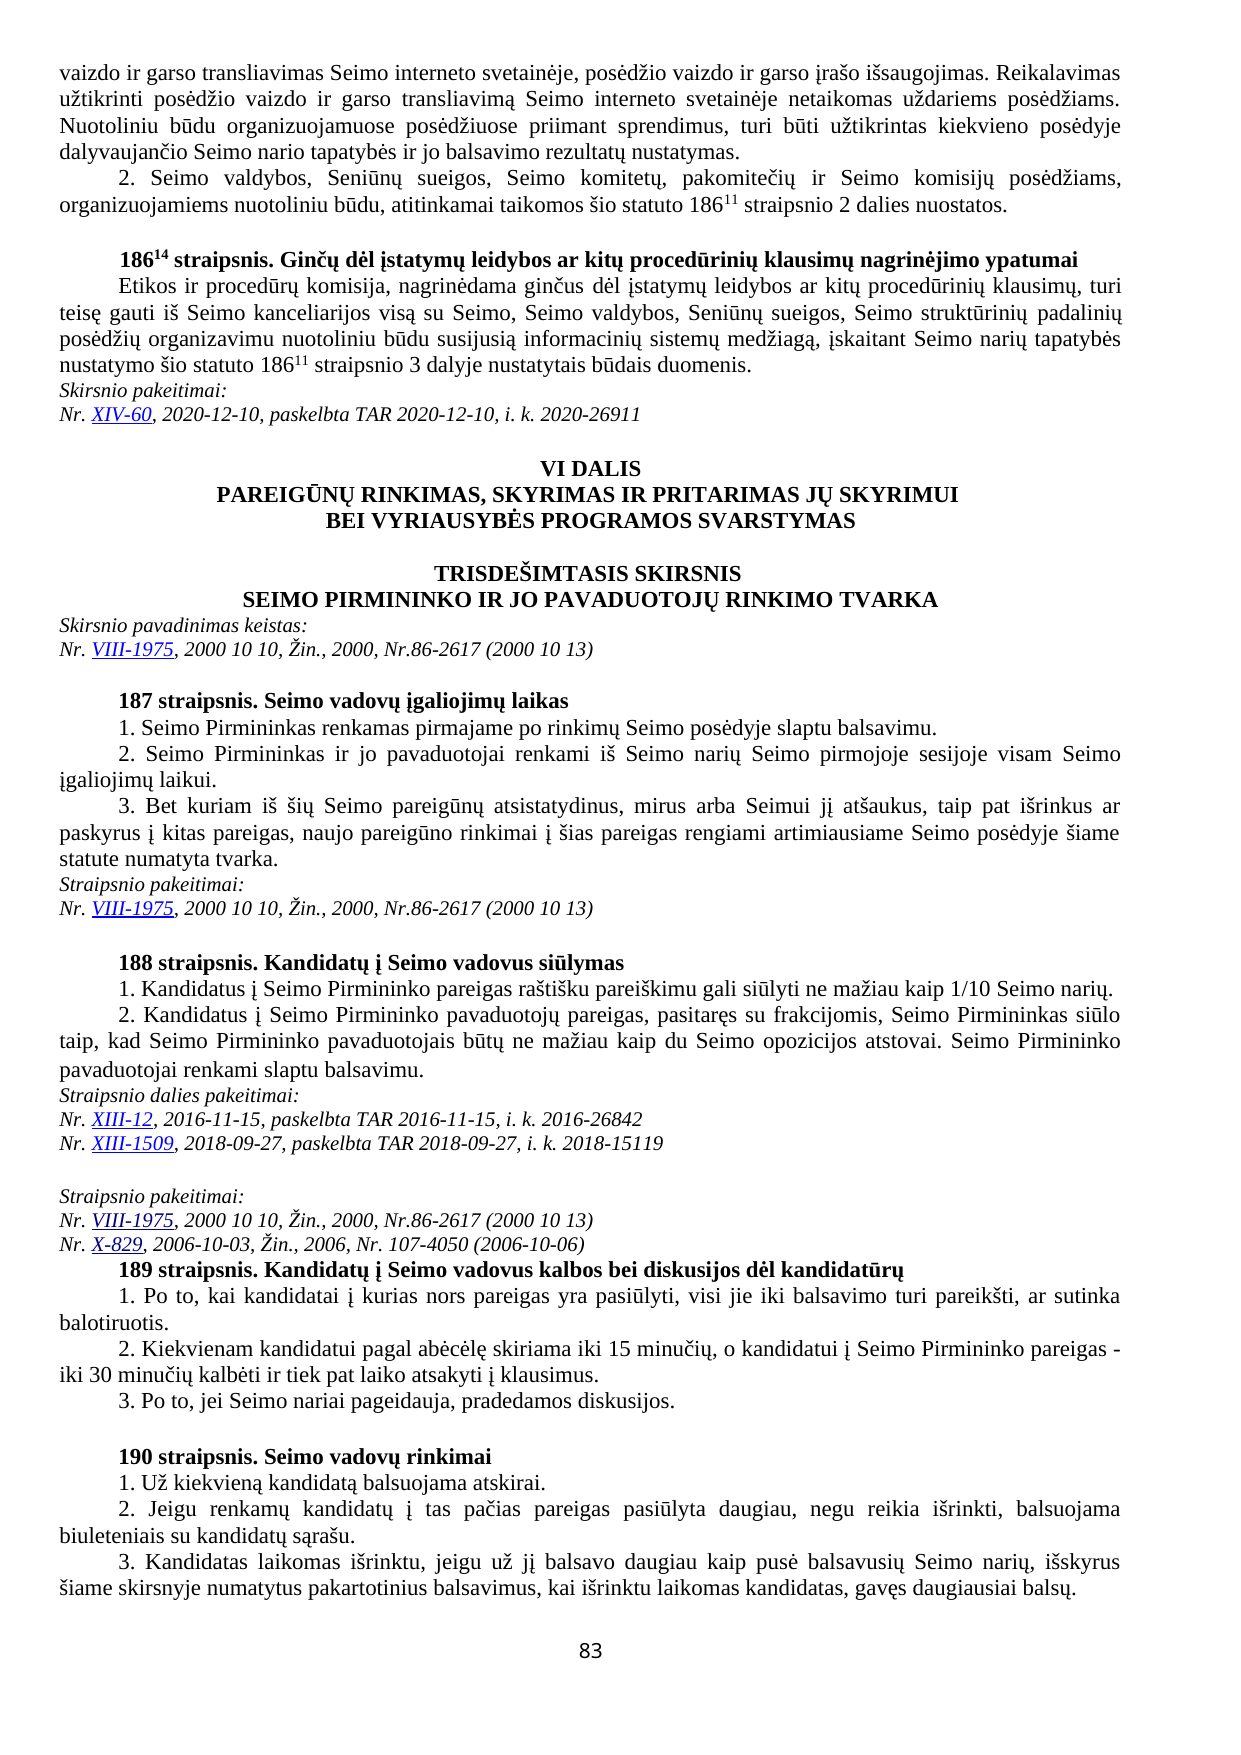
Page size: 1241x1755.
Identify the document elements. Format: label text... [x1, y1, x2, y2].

text Nr. XIII-1509, 2018-09-27, paskelbta TAR 2018-09-27, i. k. 2018-15119 [59, 1131, 1122, 1155]
text 3. Bet kuriam iš šių Seimo pareigūnų atsistatydinus, mirus arba Seimui jį atšaukus, taip pat išrinkus ar paskyrus į kitas pareigas, naujo pareigūno rinkimai į šias pareigas rengiami artimiausiame Seimo posėdyje šiame statute numatyta tvarka. [59, 793, 1122, 872]
text Nr. VIII-1975, 2000 10 10, Žin., 2000, Nr.86-2617 (2000 10 13) [59, 637, 1122, 661]
text 188 straipsnis. Kandidatų į Seimo vadovus siūlymas [59, 948, 1122, 975]
text Straipsnio pakeitimai: [59, 872, 1122, 896]
text 2. Seimo Pirmininkas ir jo pavaduotojai renkami iš Seimo narių Seimo pirmojoje sesijoje visam Seimo įgaliojimų laikui. [59, 740, 1122, 793]
text 2. Seimo valdybos, Seniūnų sueigos, Seimo komitetų, pakomitečių ir Seimo komisijų posėdžiams, organizuojamiems nuotoliniu būdu, atitinkamai taikomos šio statuto 18611 straipsnio 2 dalies nuostatos. [59, 164, 1122, 217]
text BEI VYRIAUSYBĖS PROGRAMOS SVARSTYMAS [59, 507, 1122, 534]
text 3. Po to, jei Seimo nariai pageidauja, pradedamos diskusijos. [59, 1388, 1122, 1414]
text Skirsnio pavadinimas keistas: [59, 613, 1122, 637]
text 1. Kandidatus į Seimo Pirmininko pareigas raštišku pareiškimu gali siūlyti ne mažiau kaip 1/10 Seimo narių. [59, 975, 1122, 1001]
text TRISDEŠIMTASIS SKIRSNIS [59, 560, 1122, 586]
text 2. Kiekvienam kandidatui pagal abėcėlę skiriama iki 15 minučių, o kandidatui į Seimo Pirmininko pareigas - iki 30 minučių kalbėti ir tiek pat laiko atsakyti į klausimus. [59, 1335, 1122, 1388]
text 187 straipsnis. Seimo vadovų įgaliojimų laikas [59, 687, 1122, 713]
text 1. Seimo Pirmininkas renkamas pirmajame po rinkimų Seimo posėdyje slaptu balsavimu. [59, 713, 1122, 740]
text Straipsnio pakeitimai: [59, 1184, 1122, 1208]
text 2. Kandidatus į Seimo Pirmininko pavaduotojų pareigas, pasitaręs su frakcijomis, Seimo Pirmininkas siūlo taip, kad Seimo Pirmininko pavaduotojais būtų ne mažiau kaip du Seimo opozicijos atstovai. Seimo Pirmininko pavaduotojai renkami slaptu balsavimu. [59, 1001, 1122, 1083]
text Nr. X-829, 2006-10-03, Žin., 2006, Nr. 107-4050 (2006-10-06) [59, 1232, 1122, 1256]
text 1. Po to, kai kandidatai į kurias nors pareigas yra pasiūlyti, visi jie iki balsavimo turi pareikšti, ar sutinka balotiruotis. [59, 1282, 1122, 1335]
text Skirsnio pakeitimai: [59, 378, 1122, 402]
text Nr. VIII-1975, 2000 10 10, Žin., 2000, Nr.86-2617 (2000 10 13) [59, 1208, 1122, 1232]
text Etikos ir procedūrų komisija, nagrinėdama ginčus dėl įstatymų leidybos ar kitų procedūrinių klausimų, turi teisę gauti iš Seimo kanceliarijos visą su Seimo, Seimo valdybos, Seniūnų sueigos, Seimo struktūrinių padalinių posėdžių organizavimu nuotoliniu būdu susijusią informacinių sistemų medžiagą, įskaitant Seimo narių tapatybės nustatymo šio statuto 18611 straipsnio 3 dalyje nustatytais būdais duomenis. [59, 272, 1122, 378]
text Nr. XIV-60, 2020-12-10, paskelbta TAR 2020-12-10, i. k. 2020-26911 [59, 402, 1122, 426]
text 18614 straipsnis. Ginčų dėl įstatymų leidybos ar kitų procedūrinių klausimų nagrinėjimo ypatumai [119, 246, 1122, 272]
text Straipsnio dalies pakeitimai: [59, 1083, 1122, 1107]
text 1. Už kiekvieną kandidatą balsuojama atskirai. [59, 1469, 1122, 1495]
text 3. Kandidatas laikomas išrinktu, jeigu už jį balsavo daugiau kaip pusė balsavusių Seimo narių, išskyrus šiame skirsnyje numatytus pakartotinius balsavimus, kai išrinktu laikomas kandidatas, gavęs daugiausiai balsų. [59, 1548, 1122, 1601]
text 189 straipsnis. Kandidatų į Seimo vadovus kalbos bei diskusijos dėl kandidatūrų [118, 1256, 1122, 1282]
text 2. Jeigu renkamų kandidatų į tas pačias pareigas pasiūlyta daugiau, negu reikia išrinkti, balsuojama biuleteniais su kandidatų sąrašu. [59, 1495, 1122, 1548]
text SEIMO PIRMININKO IR JO PAVADUOTOJŲ RINKIMO TVARKA [59, 586, 1122, 613]
text Nr. XIII-12, 2016-11-15, paskelbta TAR 2016-11-15, i. k. 2016-26842 [59, 1107, 1122, 1131]
text vaizdo ir garso transliavimas Seimo interneto svetainėje, posėdžio vaizdo ir garso įrašo išsaugojimas. Reikalavimas užtikrinti posėdžio vaizdo ir garso transliavimą Seimo interneto svetainėje netaikomas uždariems posėdžiams. Nuotoliniu būdu organizuojamuose posėdžiuose priimant sprendimus, turi būti užtikrintas kiekvieno posėdyje dalyvaujančio Seimo nario tapatybės ir jo balsavimo rezultatų nustatymas. [59, 59, 1122, 164]
text VI DALIS [59, 454, 1122, 481]
text Nr. VIII-1975, 2000 10 10, Žin., 2000, Nr.86-2617 (2000 10 13) [59, 896, 1122, 920]
text PAREIGŪNŲ RINKIMAS, SKYRIMAS IR PRITARIMAS JŲ SKYRIMUI [59, 481, 1122, 507]
text 190 straipsnis. Seimo vadovų rinkimai [59, 1443, 1122, 1469]
